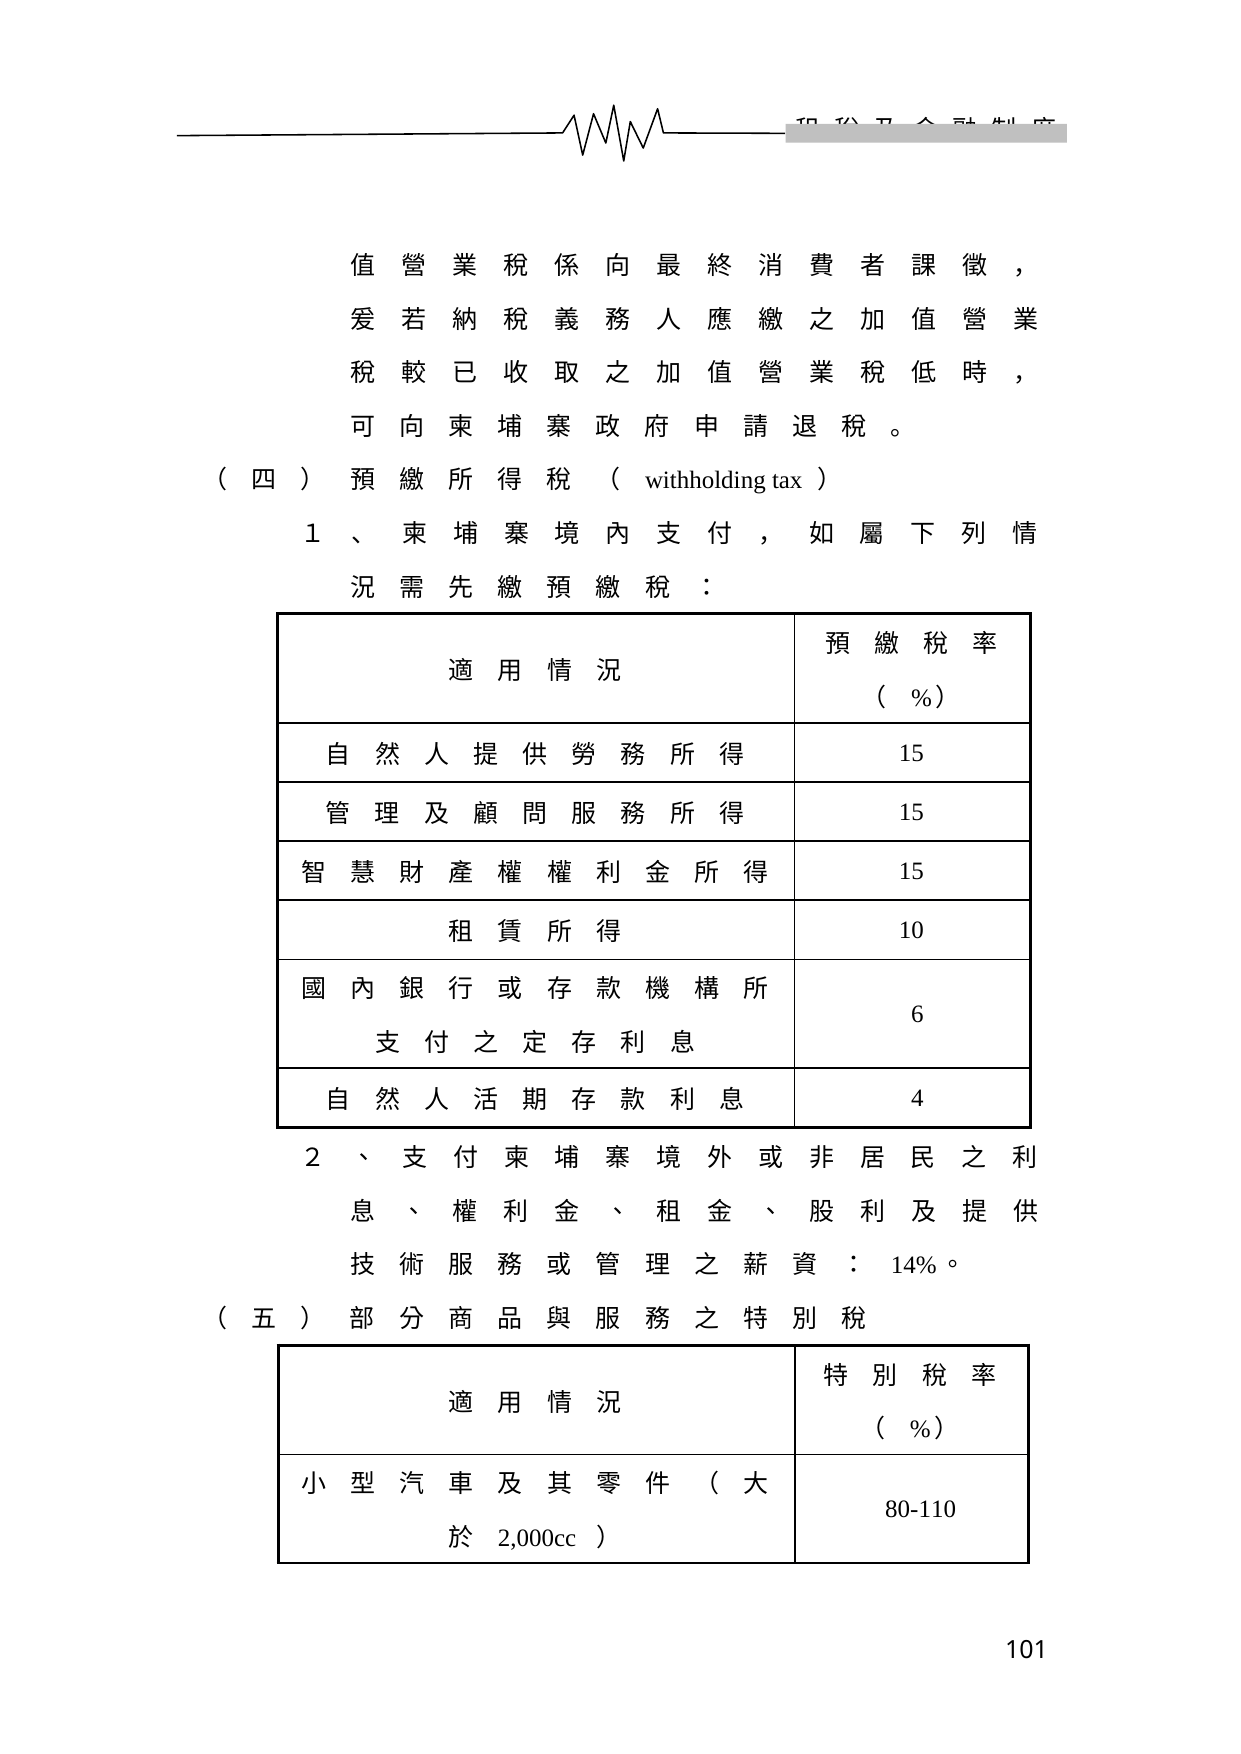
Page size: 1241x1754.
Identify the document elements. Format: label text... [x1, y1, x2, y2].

table_cell 自然人提供勞務所得 [279, 724, 794, 781]
table_header 特別稅率（%） [796, 1347, 1027, 1454]
table_cell 小型汽車及其零件（大於2,000cc） [280, 1455, 794, 1562]
table_cell 6 [795, 960, 1029, 1067]
table_cell 租賃所得 [279, 901, 794, 958]
table_cell 4 [795, 1069, 1029, 1126]
text １、柬埔寨境內支付，如屬下列情況需先繳預繳稅： [276, 505, 1063, 612]
text （四）預繳所得稅（withholding tax） [202, 451, 1063, 505]
table_cell 管理及顧問服務所得 [279, 783, 794, 840]
table_cell 15 [795, 724, 1029, 781]
text ２、支付柬埔寨境外或非居民之利息、權利金、租金、股利及提供技術服務或管理之薪資：14%。 [276, 1129, 1063, 1290]
table_header 預繳稅率（%） [795, 615, 1029, 722]
table_cell 15 [795, 783, 1029, 840]
text （五）部分商品與服務之特別稅 [202, 1290, 1063, 1343]
table_cell 國內銀行或存款機構所支付之定存利息 [279, 960, 794, 1067]
text 值營業稅係向最終消費者課徵，爰若納稅義務人應繳之加值營業稅較已收取之加值營業稅低時，可向柬埔寨政府申請退稅。 [276, 237, 1063, 451]
table_cell 10 [795, 901, 1029, 958]
table_header 適用情況 [279, 615, 794, 722]
table_cell 自然人活期存款利息 [279, 1069, 794, 1126]
table_cell 智慧財產權權利金所得 [279, 842, 794, 899]
table_cell 15 [795, 842, 1029, 899]
table_cell 80-110 [796, 1455, 1027, 1562]
table_header 適用情況 [280, 1347, 794, 1454]
